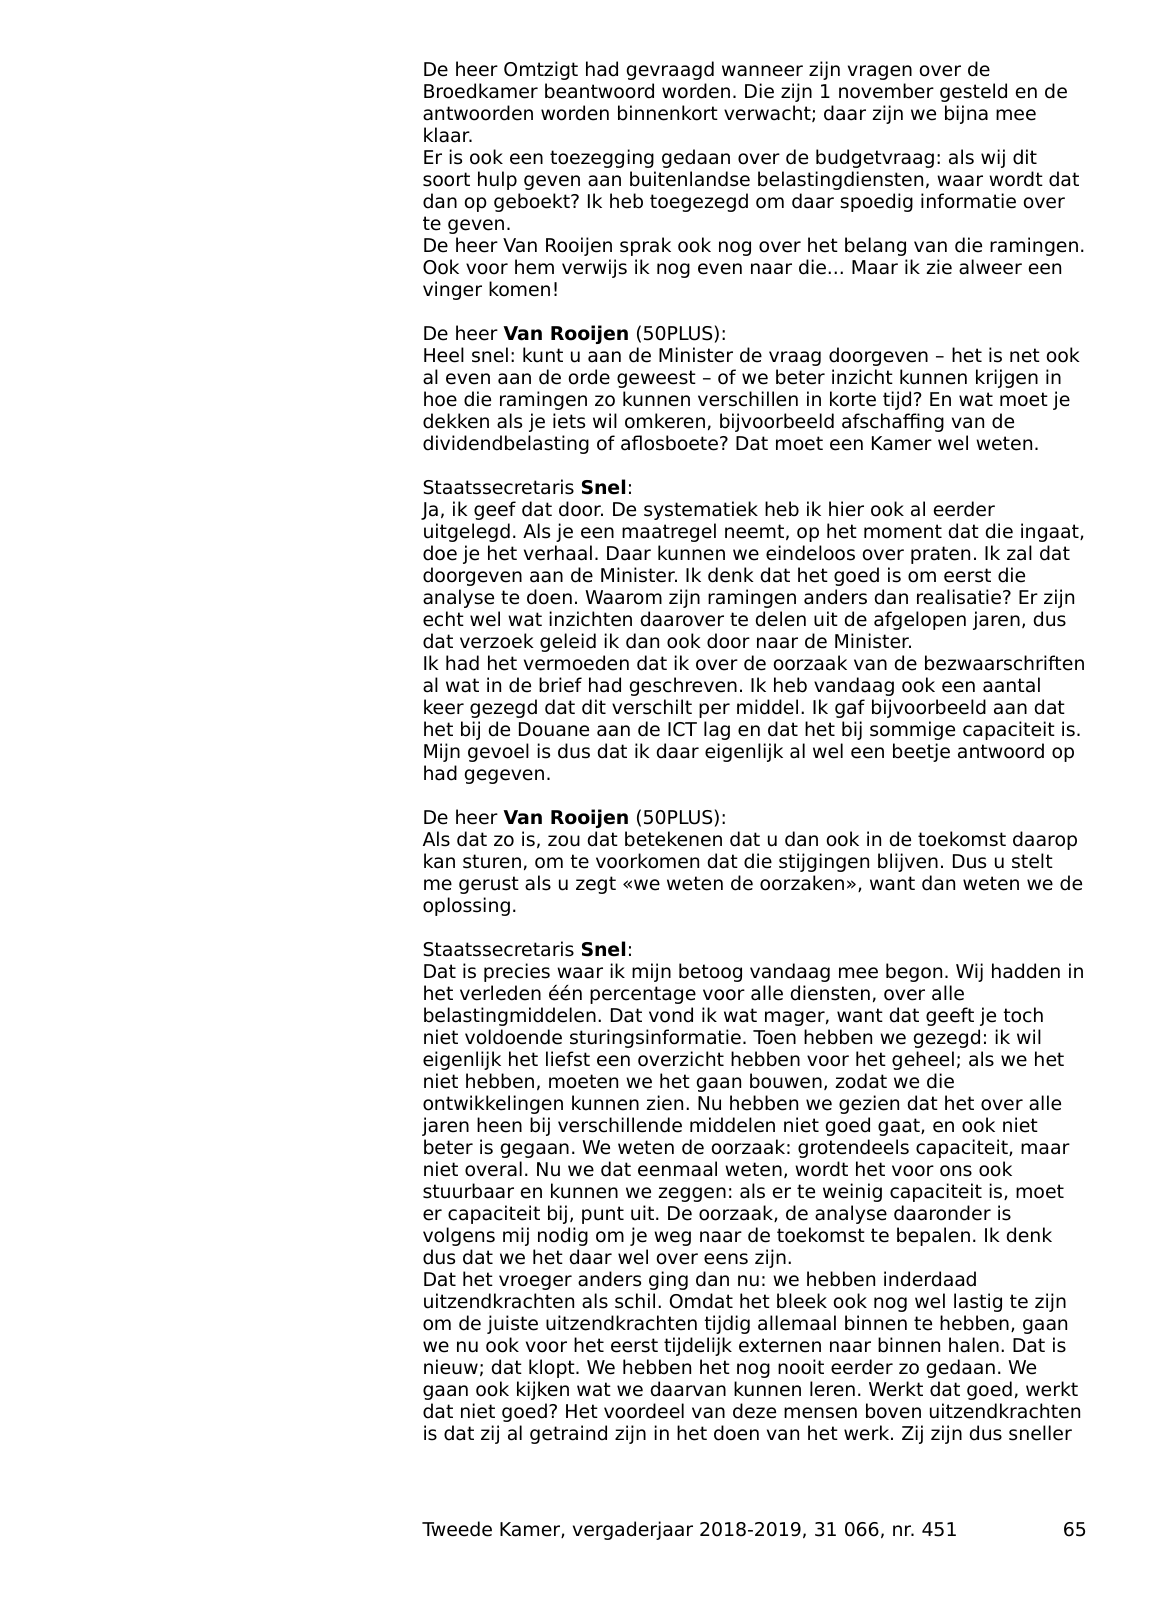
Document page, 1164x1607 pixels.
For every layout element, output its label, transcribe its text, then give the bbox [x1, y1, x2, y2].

text Ik had het vermoeden dat ik over de oorzaak van de bezwaarschriften al wat in de brief had geschreven. Ik heb vandaag ook een aantal keer gezegd dat dit verschilt per middel. Ik gaf bijvoorbeeld aan dat het bij de Douane aan de ICT lag en dat het bij sommige capaciteit is. Mijn gevoel is dus dat ik daar eigenlijk al wel een beetje antwoord op had gegeven. [422, 653, 1087, 785]
text Er is ook een toezegging gedaan over de budgetvraag: als wij dit soort hulp geven aan buitenlandse belastingdiensten, waar wordt dat dan op geboekt? Ik heb toegezegd om daar spoedig informatie over te geven. [422, 147, 1087, 235]
text Dat is precies waar ik mijn betoog vandaag mee begon. Wij hadden in het verleden één percentage voor alle diensten, over alle belastingmiddelen. Dat vond ik wat mager, want dat geeft je toch niet voldoende sturingsinformatie. Toen hebben we gezegd: ik wil eigenlijk het liefst een overzicht hebben voor het geheel; als we het niet hebben, moeten we het gaan bouwen, zodat we die ontwikkelingen kunnen zien. Nu hebben we gezien dat het over alle jaren heen bij verschillende middelen niet goed gaat, en ook niet beter is gegaan. We weten de oorzaak: grotendeels capaciteit, maar niet overal. Nu we dat eenmaal weten, wordt het voor ons ook stuurbaar en kunnen we zeggen: als er te weinig capaciteit is, moet er capaciteit bij, punt uit. De oorzaak, de analyse daaronder is volgens mij nodig om je weg naar de toekomst te bepalen. Ik denk dus dat we het daar wel over eens zijn. [422, 961, 1087, 1269]
text De heer Van Rooijen (50PLUS): [422, 807, 1087, 829]
text Als dat zo is, zou dat betekenen dat u dan ook in de toekomst daarop kan sturen, om te voorkomen dat die stijgingen blijven. Dus u stelt me gerust als u zegt «we weten de oorzaken», want dan weten we de oplossing. [422, 829, 1087, 917]
text Staatssecretaris Snel: [422, 939, 1087, 961]
text De heer Van Rooijen sprak ook nog over het belang van die ramingen. Ook voor hem verwijs ik nog even naar die... Maar ik zie alweer een vinger komen! [422, 235, 1087, 301]
text Ja, ik geef dat door. De systematiek heb ik hier ook al eerder uitgelegd. Als je een maatregel neemt, op het moment dat die ingaat, doe je het verhaal. Daar kunnen we eindeloos over praten. Ik zal dat doorgeven aan de Minister. Ik denk dat het goed is om eerst die analyse te doen. Waarom zijn ramingen anders dan realisatie? Er zijn echt wel wat inzichten daarover te delen uit de afgelopen jaren, dus dat verzoek geleid ik dan ook door naar de Minister. [422, 499, 1087, 653]
text De heer Van Rooijen (50PLUS): [422, 323, 1087, 345]
text Staatssecretaris Snel: [422, 477, 1087, 499]
text De heer Omtzigt had gevraagd wanneer zijn vragen over de Broedkamer beantwoord worden. Die zijn 1 november gesteld en de antwoorden worden binnenkort verwacht; daar zijn we bijna mee klaar. [422, 59, 1087, 147]
text Heel snel: kunt u aan de Minister de vraag doorgeven – het is net ook al even aan de orde geweest – of we beter inzicht kunnen krijgen in hoe die ramingen zo kunnen verschillen in korte tijd? En wat moet je dekken als je iets wil omkeren, bijvoorbeeld afschaffing van de dividendbelasting of aflosboete? Dat moet een Kamer wel weten. [422, 345, 1087, 455]
text Dat het vroeger anders ging dan nu: we hebben inderdaad uitzendkrachten als schil. Omdat het bleek ook nog wel lastig te zijn om de juiste uitzendkrachten tijdig allemaal binnen te hebben, gaan we nu ook voor het eerst tijdelijk externen naar binnen halen. Dat is nieuw; dat klopt. We hebben het nog nooit eerder zo gedaan. We gaan ook kijken wat we daarvan kunnen leren. Werkt dat goed, werkt dat niet goed? Het voordeel van deze mensen boven uitzendkrachten is dat zij al getraind zijn in het doen van het werk. Zij zijn dus sneller [422, 1269, 1087, 1444]
